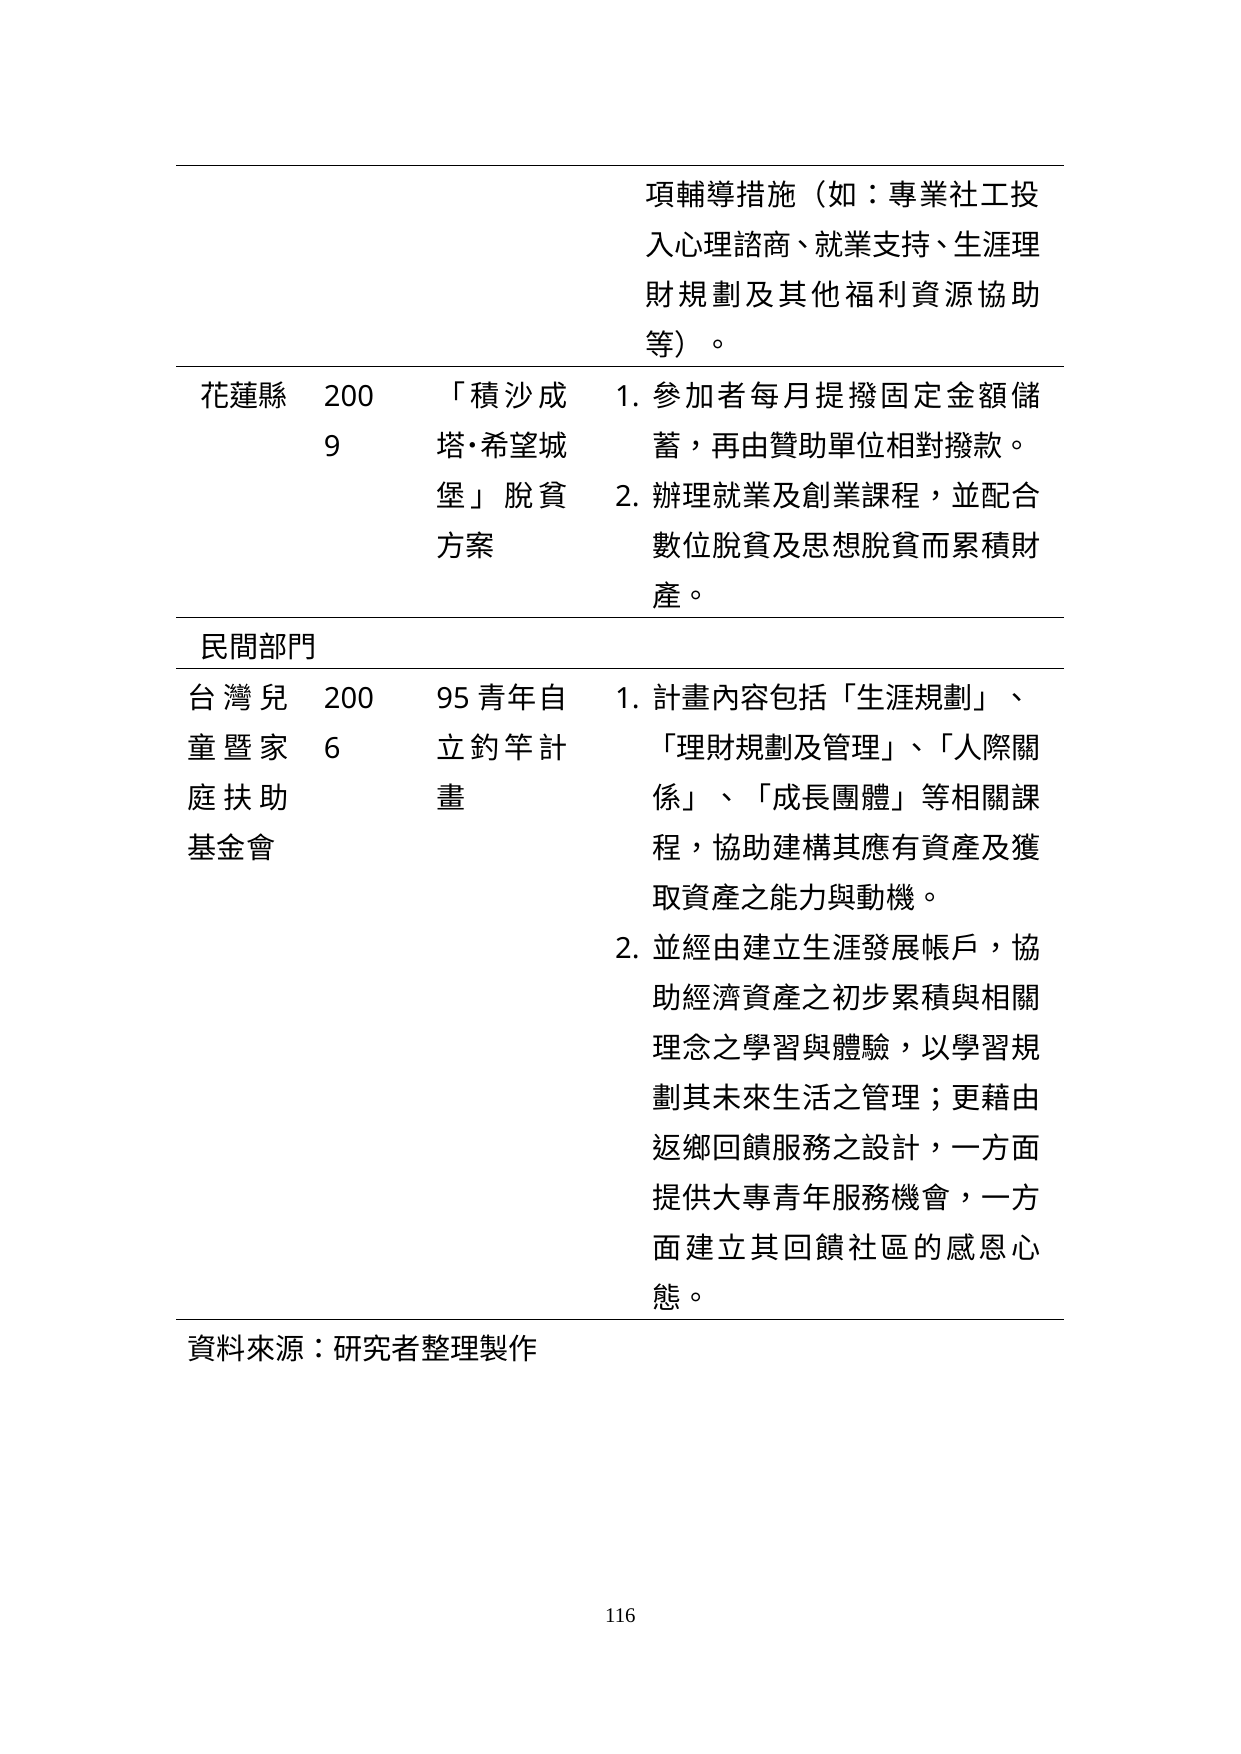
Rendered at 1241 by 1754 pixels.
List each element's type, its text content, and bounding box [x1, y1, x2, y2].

table_cell [176, 166, 300, 366]
table_cell 民間部門 [176, 618, 1064, 668]
table_cell 參加者每月提撥固定金額儲蓄，再由贊助單位相對撥款。 辦理就業及創業課程，並配合數位脫貧及思想脫貧而累積財產。 [591, 367, 1064, 617]
table_cell 2006 [300, 669, 412, 1319]
table_cell 95青年自立釣竿計畫 [413, 669, 591, 1319]
table_cell 花蓮縣 [176, 367, 300, 617]
table_cell [413, 166, 591, 366]
table_cell 項輔導措施（如：專業社工投入心理諮商、就業支持、生涯理財規劃及其他福利資源協助等）。 [591, 166, 1064, 366]
table_cell 「積沙成塔˙希望城堡」脫貧方案 [413, 367, 591, 617]
table_cell 台灣兒童暨家庭扶助基金會 [176, 669, 300, 1319]
table_cell 計畫內容包括「生涯規劃」、「理財規劃及管理」、「人際關係」、「成長團體」等相關課程，協助建構其應有資產及獲取資產之能力與動機。 並經由建立生涯發展帳戶，協助經濟資產之初步累積與相關理念之學習與體驗，以學習規劃其未來生活之管理；更藉由返鄉回饋服務之設計，一方面提供大專青年服務機會，一方面建立其回饋社區的感恩心態。 [591, 669, 1064, 1319]
table_cell [300, 166, 412, 366]
text 資料來源：研究者整理製作 [187, 1320, 1053, 1370]
table_cell 2009 [300, 367, 412, 617]
